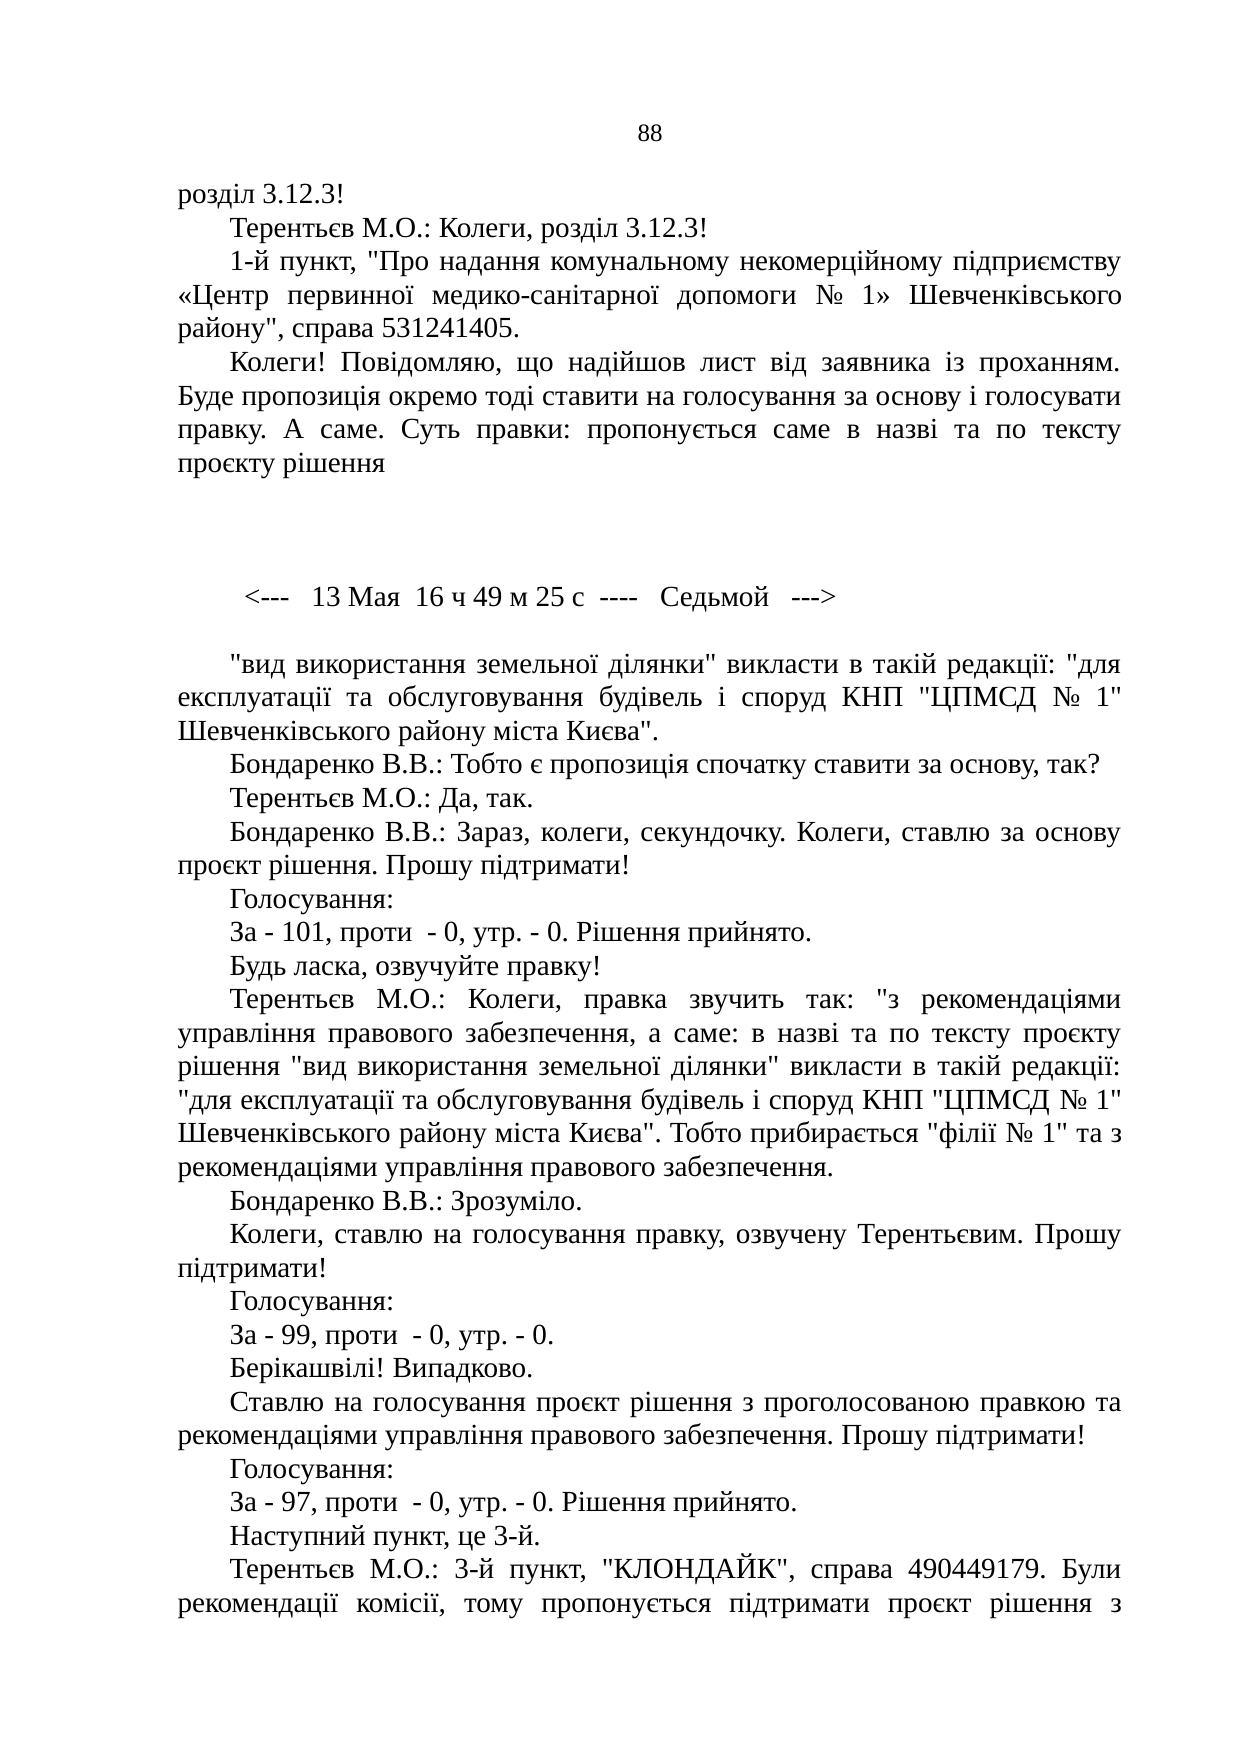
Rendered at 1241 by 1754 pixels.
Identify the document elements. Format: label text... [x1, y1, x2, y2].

text Терентьєв М.О.: Да, так. [177, 780, 1122, 814]
text Голосування: [177, 1451, 1122, 1484]
text "вид використання земельної ділянки" викласти в такій редакції: "для експлуатації та обслуговування будівель і споруд КНП "ЦПМСД № 1" Шевченківського району міста Києва". [177, 646, 1122, 747]
text Терентьєв М.О.: Колеги, правка звучить так: "з рекомендаціями управління правового забезпечення, а саме: в назві та по тексту проєкту рішення "вид використання земельної ділянки" викласти в такій редакції: "для експлуатації та обслуговування будівель і споруд КНП "ЦПМСД № 1" Шевченківського району міста Києва". Тобто прибирається "філії № 1" та з рекомендаціями управління правового забезпечення. [177, 981, 1122, 1183]
text За - 97, проти - 0, утр. - 0. Рішення прийнято. [177, 1484, 1122, 1518]
text Голосування: [177, 1283, 1122, 1317]
text Ставлю на голосування проєкт рішення з проголосованою правкою та рекомендаціями управління правового забезпечення. Прошу підтримати! [177, 1384, 1122, 1451]
text Бондаренко В.В.: Зараз, колеги, секундочку. Колеги, ставлю за основу проєкт рішення. Прошу підтримати! [177, 814, 1122, 881]
text Колеги! Повідомляю, що надійшов лист від заявника із проханням. Буде пропозиція окремо тоді ставити на голосування за основу і голосувати правку. А саме. Суть правки: пропонується саме в назві та по тексту проєкту рішення [177, 344, 1122, 478]
text Берікашвілі! Випадково. [177, 1350, 1122, 1384]
text Бондаренко В.В.: Тобто є пропозиція спочатку ставити за основу, так? [177, 747, 1122, 780]
text За - 101, проти - 0, утр. - 0. Рішення прийнято. [177, 914, 1122, 948]
text <--- 13 Мая 16 ч 49 м 25 с ---- Седьмой ---> [177, 579, 1122, 612]
text 1-й пункт, "Про надання комунальному некомерційному підприємству «Центр первинної медико-санітарної допомоги № 1» Шевченківського району", справа 531241405. [177, 243, 1122, 344]
text розділ 3.12.3! [177, 176, 1122, 210]
text Бондаренко В.В.: Зрозуміло. [177, 1183, 1122, 1216]
text За - 99, проти - 0, утр. - 0. [177, 1317, 1122, 1350]
text Наступний пункт, це 3-й. [177, 1518, 1122, 1552]
text Колеги, ставлю на голосування правку, озвучену Терентьєвим. Прошу підтримати! [177, 1216, 1122, 1283]
text Будь ласка, озвучуйте правку! [177, 948, 1122, 981]
text Терентьєв М.О.: 3-й пункт, "КЛОНДАЙК", справа 490449179. Були рекомендації комісії, тому пропонується підтримати проєкт рішення з [177, 1552, 1122, 1619]
text Голосування: [177, 881, 1122, 914]
text Терентьєв М.О.: Колеги, розділ 3.12.3! [177, 210, 1122, 243]
